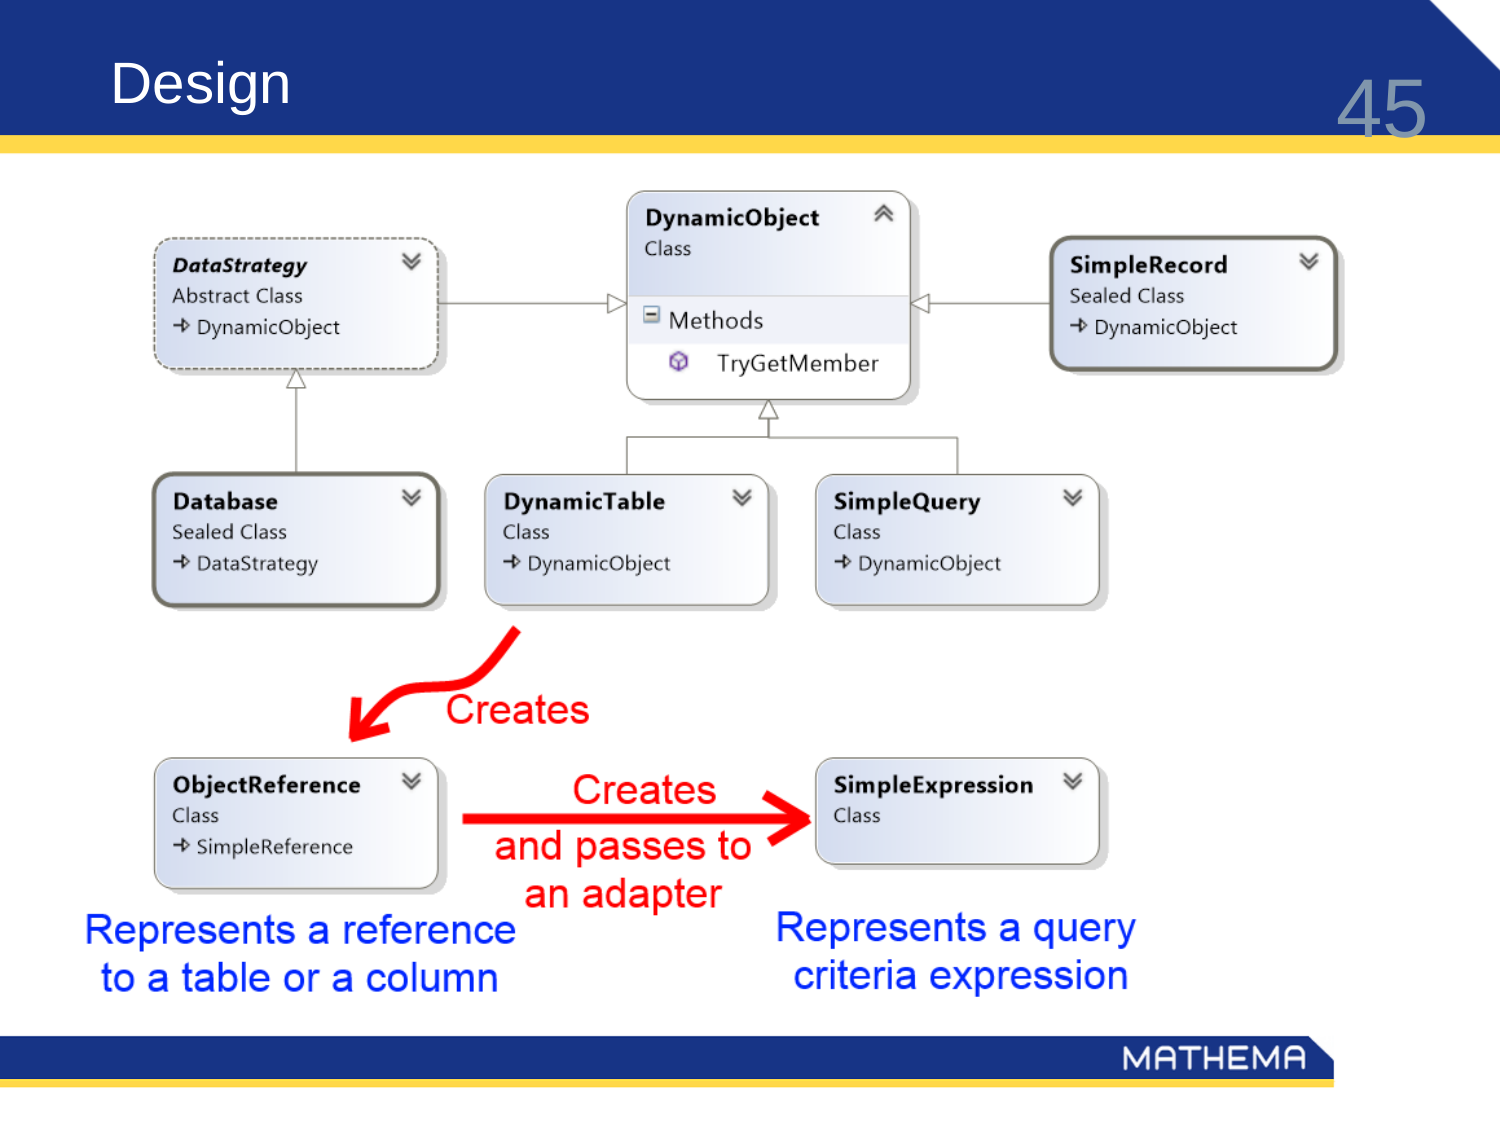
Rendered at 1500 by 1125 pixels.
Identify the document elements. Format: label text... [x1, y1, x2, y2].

picture [0, 0, 1500, 1125]
title Design [75, 0, 1426, 174]
